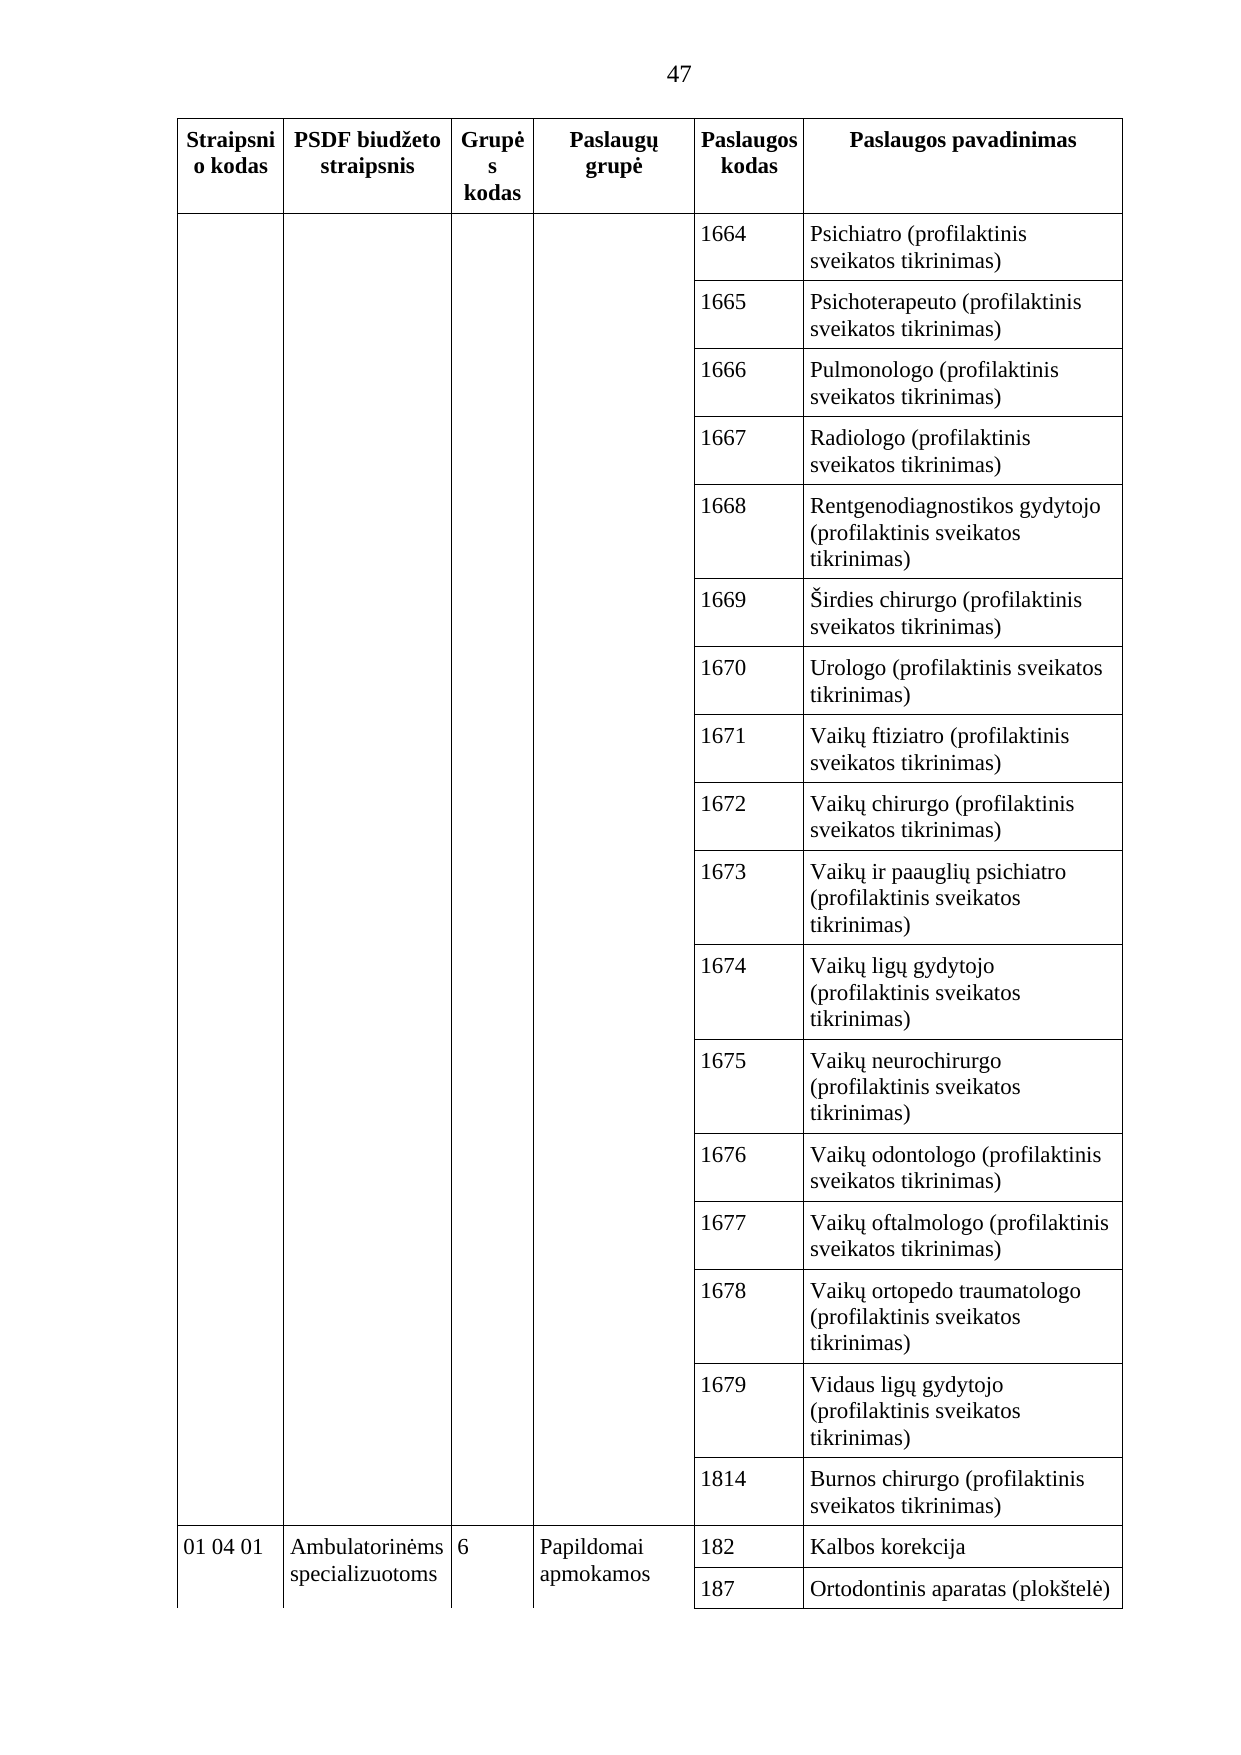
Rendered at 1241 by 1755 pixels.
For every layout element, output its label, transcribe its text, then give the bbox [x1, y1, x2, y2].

table_cell [534, 280, 694, 348]
table_cell [284, 348, 451, 416]
table_cell 1673 [695, 851, 803, 944]
table_cell [178, 484, 283, 578]
table_cell [178, 578, 283, 646]
table_cell [178, 714, 283, 782]
table_cell [178, 1567, 283, 1608]
table_cell [178, 944, 283, 1038]
table_cell 1669 [695, 579, 803, 646]
table_cell [284, 280, 451, 348]
table_cell [284, 1039, 451, 1133]
table_cell [178, 850, 283, 944]
table_cell [284, 1269, 451, 1363]
table_cell [178, 348, 283, 416]
table_cell [452, 1201, 533, 1269]
table_cell Ortodontinis aparatas (plokštelė) [804, 1568, 1122, 1608]
table_cell [178, 1269, 283, 1363]
table_cell [534, 416, 694, 484]
table_cell Vaikų ortopedo traumatologo (profilaktinis sveikatos tikrinimas) [804, 1270, 1122, 1363]
table_cell [534, 1457, 694, 1525]
table_header Paslaugų grupė [534, 119, 694, 212]
table_cell Širdies chirurgo (profilaktinis sveikatos tikrinimas) [804, 579, 1122, 646]
table_cell [534, 1039, 694, 1133]
table_cell [534, 1133, 694, 1201]
table_cell [284, 850, 451, 944]
table_cell [534, 348, 694, 416]
table_cell Radiologo (profilaktinis sveikatos tikrinimas) [804, 417, 1122, 484]
table_cell Kalbos korekcija [804, 1526, 1122, 1567]
table_cell [284, 944, 451, 1038]
table_cell 1814 [695, 1458, 803, 1525]
table_cell [452, 1567, 533, 1608]
table_cell 182 [695, 1526, 803, 1567]
table_cell [284, 646, 451, 714]
table_cell [284, 1201, 451, 1269]
table_cell [284, 782, 451, 850]
table_cell [178, 416, 283, 484]
table_cell [452, 1363, 533, 1457]
table_cell [452, 714, 533, 782]
table_header Paslaugos pavadinimas [804, 119, 1122, 212]
table_cell 1675 [695, 1040, 803, 1133]
table_cell [284, 578, 451, 646]
table_cell 1677 [695, 1202, 803, 1269]
table_cell [452, 850, 533, 944]
table_cell [284, 1457, 451, 1525]
table_cell [534, 944, 694, 1038]
table_cell Rentgenodiagnostikos gydytojo (profilaktinis sveikatos tikrinimas) [804, 485, 1122, 578]
table_cell [284, 1363, 451, 1457]
table_header PSDF biudžeto straipsnis [284, 119, 451, 212]
table_cell [534, 782, 694, 850]
table_header Straipsnio kodas [178, 119, 283, 212]
table_cell [534, 1363, 694, 1457]
table_cell [534, 850, 694, 944]
table_cell [534, 578, 694, 646]
table_cell Vaikų chirurgo (profilaktinis sveikatos tikrinimas) [804, 783, 1122, 850]
table_cell [452, 1133, 533, 1201]
table_cell 187 [695, 1568, 803, 1608]
table_cell Pulmonologo (profilaktinis sveikatos tikrinimas) [804, 349, 1122, 416]
table_cell [534, 1201, 694, 1269]
table_cell Vaikų ir paauglių psichiatro (profilaktinis sveikatos tikrinimas) [804, 851, 1122, 944]
table_cell [452, 280, 533, 348]
table_cell Vaikų odontologo (profilaktinis sveikatos tikrinimas) [804, 1134, 1122, 1201]
table_cell 1667 [695, 417, 803, 484]
table_cell [452, 646, 533, 714]
table_cell Vidaus ligų gydytojo (profilaktinis sveikatos tikrinimas) [804, 1364, 1122, 1457]
table_cell Burnos chirurgo (profilaktinis sveikatos tikrinimas) [804, 1458, 1122, 1525]
table_cell 1664 [695, 214, 803, 280]
table_cell [534, 1269, 694, 1363]
table_cell [284, 484, 451, 578]
table_cell [284, 416, 451, 484]
table_cell Vaikų ftiziatro (profilaktinis sveikatos tikrinimas) [804, 715, 1122, 782]
table_cell 1676 [695, 1134, 803, 1201]
table_cell [452, 1269, 533, 1363]
table_cell 01 04 01 [178, 1526, 283, 1567]
table_cell [178, 1039, 283, 1133]
table_cell 1678 [695, 1270, 803, 1363]
table_cell [452, 782, 533, 850]
table_cell [178, 280, 283, 348]
table_cell [178, 1133, 283, 1201]
table_cell 1666 [695, 349, 803, 416]
table_cell Vaikų neurochirurgo (profilaktinis sveikatos tikrinimas) [804, 1040, 1122, 1133]
table_cell Vaikų ligų gydytojo (profilaktinis sveikatos tikrinimas) [804, 945, 1122, 1038]
table_cell [534, 714, 694, 782]
table_cell 1672 [695, 783, 803, 850]
table_cell 1674 [695, 945, 803, 1038]
table_cell [178, 1363, 283, 1457]
table_cell Papildomai apmokamos [534, 1526, 694, 1608]
table_cell [178, 782, 283, 850]
table_cell [452, 348, 533, 416]
table_cell [452, 484, 533, 578]
table_cell [452, 944, 533, 1038]
table_cell 1671 [695, 715, 803, 782]
table_cell [534, 214, 694, 280]
table_cell [452, 578, 533, 646]
table_cell [452, 416, 533, 484]
table_cell 1665 [695, 281, 803, 348]
table_cell 1679 [695, 1364, 803, 1457]
table_cell Psichiatro (profilaktinis sveikatos tikrinimas) [804, 214, 1122, 280]
table_cell 6 [452, 1526, 533, 1567]
table_cell Urologo (profilaktinis sveikatos tikrinimas) [804, 647, 1122, 714]
table_cell [178, 646, 283, 714]
table_cell 1668 [695, 485, 803, 578]
table_cell [452, 1457, 533, 1525]
table_cell [284, 714, 451, 782]
table_cell [284, 214, 451, 280]
table_cell [534, 484, 694, 578]
table_cell [178, 214, 283, 280]
table_cell Ambulatorinėms specializuotoms [284, 1526, 451, 1608]
table_cell [452, 214, 533, 280]
table_header Paslaugos kodas [695, 119, 803, 212]
table_cell Vaikų oftalmologo (profilaktinis sveikatos tikrinimas) [804, 1202, 1122, 1269]
table_cell [452, 1039, 533, 1133]
table_cell [284, 1133, 451, 1201]
table_cell [178, 1201, 283, 1269]
table_header Grupės kodas [452, 119, 533, 212]
table_cell [178, 1457, 283, 1525]
table_cell Psichoterapeuto (profilaktinis sveikatos tikrinimas) [804, 281, 1122, 348]
table_cell [534, 646, 694, 714]
table_cell 1670 [695, 647, 803, 714]
